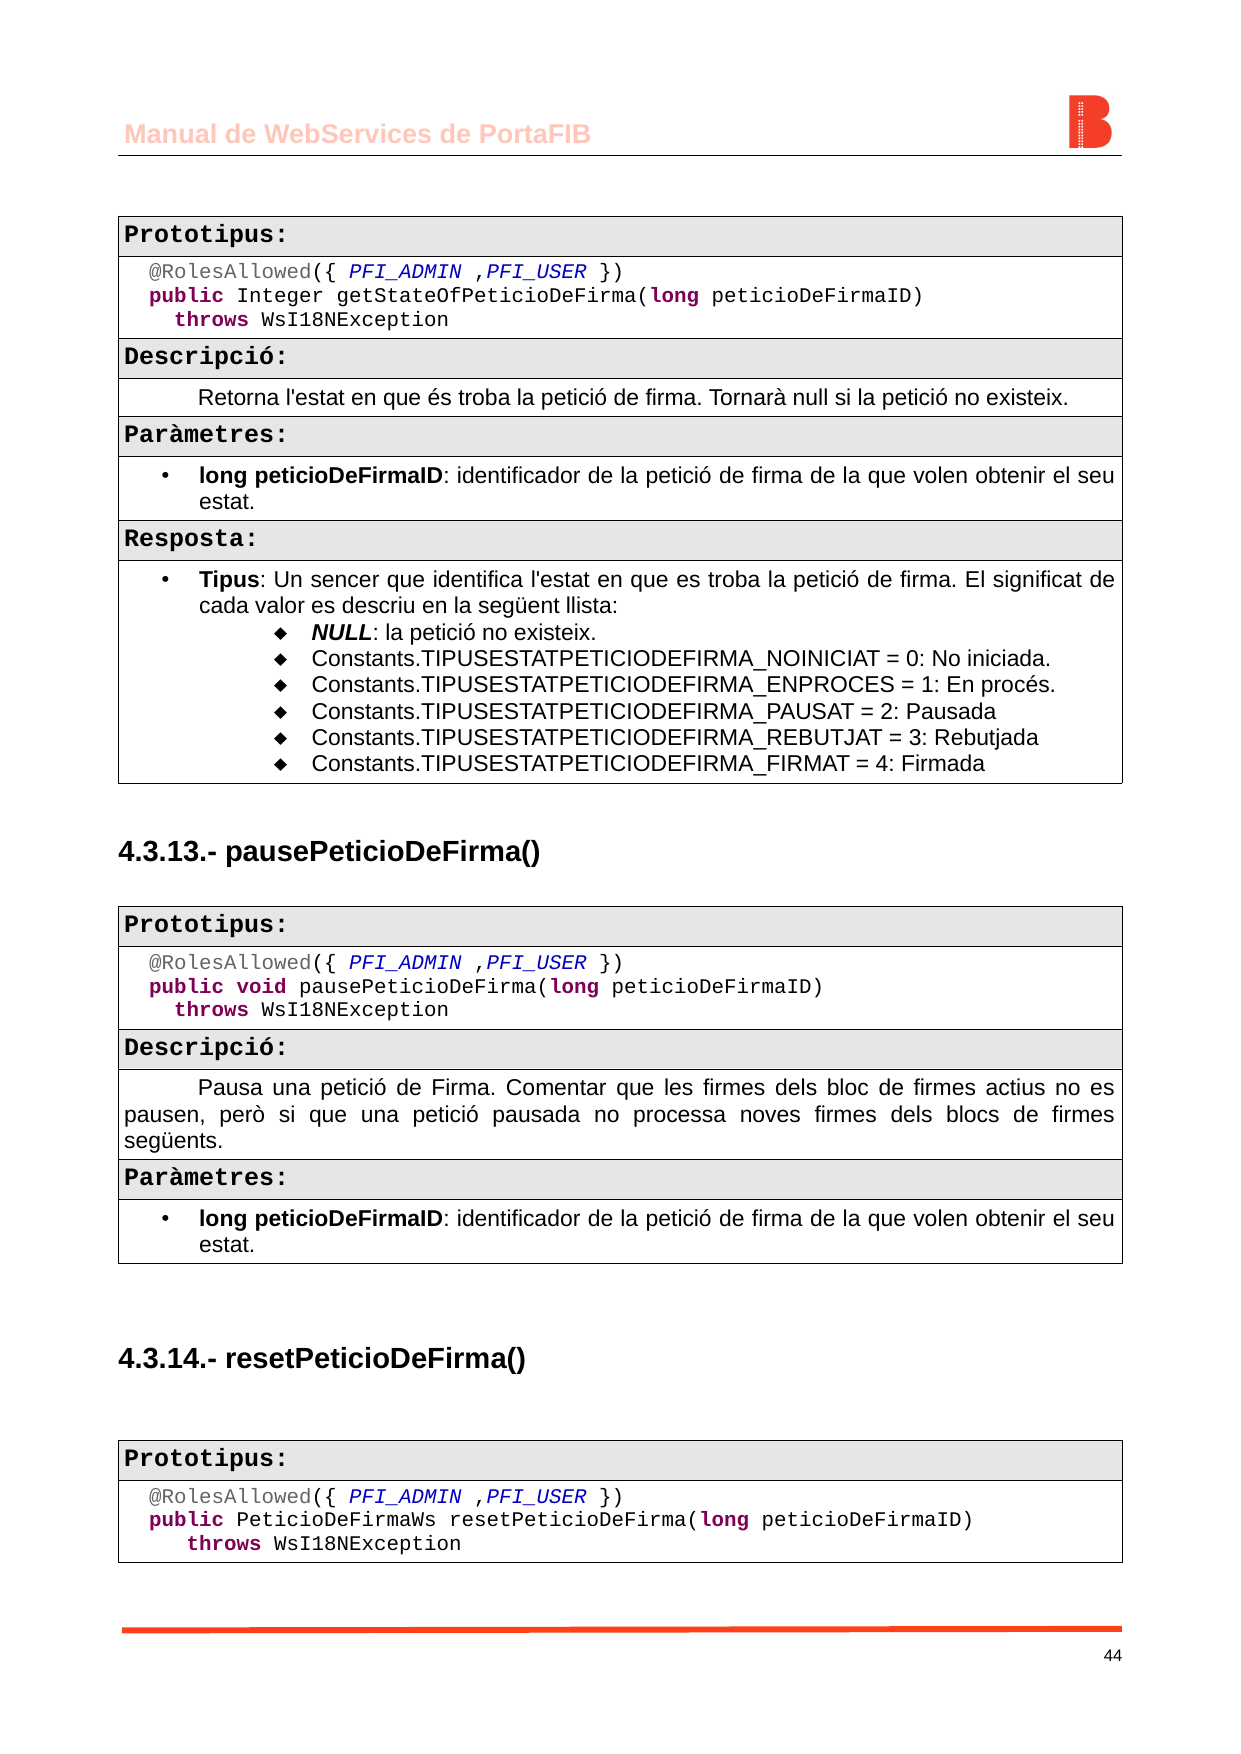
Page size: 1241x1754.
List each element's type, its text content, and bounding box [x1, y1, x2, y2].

picture [1063, 94, 1117, 150]
table_cell @RolesAllowed({ PFI_ADMIN ,PFI_USER }) public PeticioDeFirmaWs resetPeticioDeFirma(long peticioDeFirmaID) throws WsI18NException [119, 1481, 1122, 1562]
table_cell long peticioDeFirmaID: identificador de la petició de firma de la que volen obtenir el seu estat. [119, 457, 1122, 520]
table_cell Retorna l'estat en que és troba la petició de firma. Tornarà null si la petició no existeix. [119, 379, 1122, 416]
table_cell long peticioDeFirmaID: identificador de la petició de firma de la que volen obtenir el seu estat. [119, 1200, 1122, 1263]
table_cell @RolesAllowed({ PFI_ADMIN ,PFI_USER }) public void pausePeticioDeFirma(long peticioDeFirmaID) throws WsI18NException [119, 947, 1122, 1029]
table_cell Tipus: Un sencer que identifica l'estat en que es troba la petició de firma. El significat de cada valor es descriu en la següent llista: NULL: la petició no existeix. Constants.TIPUSESTATPETICIODEFIRMA_NOINICIAT = 0: No iniciada. Constants.TIPUSESTATPETICIODEFIRMA_ENPROCES = 1: En procés. Constants.TIPUSESTATPETICIODEFIRMA_PAUSAT = 2: Pausada Constants.TIPUSESTATPETICIODEFIRMA_REBUTJAT = 3: Rebutjada Constants.TIPUSESTATPETICIODEFIRMA_FIRMAT = 4: Firmada [119, 561, 1122, 782]
table_cell Descripció: [119, 339, 1122, 378]
table_header Prototipus: [119, 907, 1122, 946]
table_cell Pausa una petició de Firma. Comentar que les firmes dels bloc de firmes actius no es pausen, però si que una petició pausada no processa noves firmes dels blocs de firmes següents. [119, 1070, 1122, 1159]
table_header Prototipus: [119, 217, 1122, 256]
subtitle pausePeticioDeFirma() [118, 834, 1122, 867]
table_cell Paràmetres: [119, 417, 1122, 456]
table_header Prototipus: [119, 1441, 1122, 1480]
table_cell Resposta: [119, 521, 1122, 560]
table_cell Descripció: [119, 1030, 1122, 1068]
table_cell @RolesAllowed({ PFI_ADMIN ,PFI_USER }) public Integer getStateOfPeticioDeFirma(long peticioDeFirmaID) throws WsI18NException [119, 257, 1122, 338]
table_cell Paràmetres: [119, 1160, 1122, 1199]
subtitle resetPeticioDeFirma() [118, 1341, 1122, 1375]
